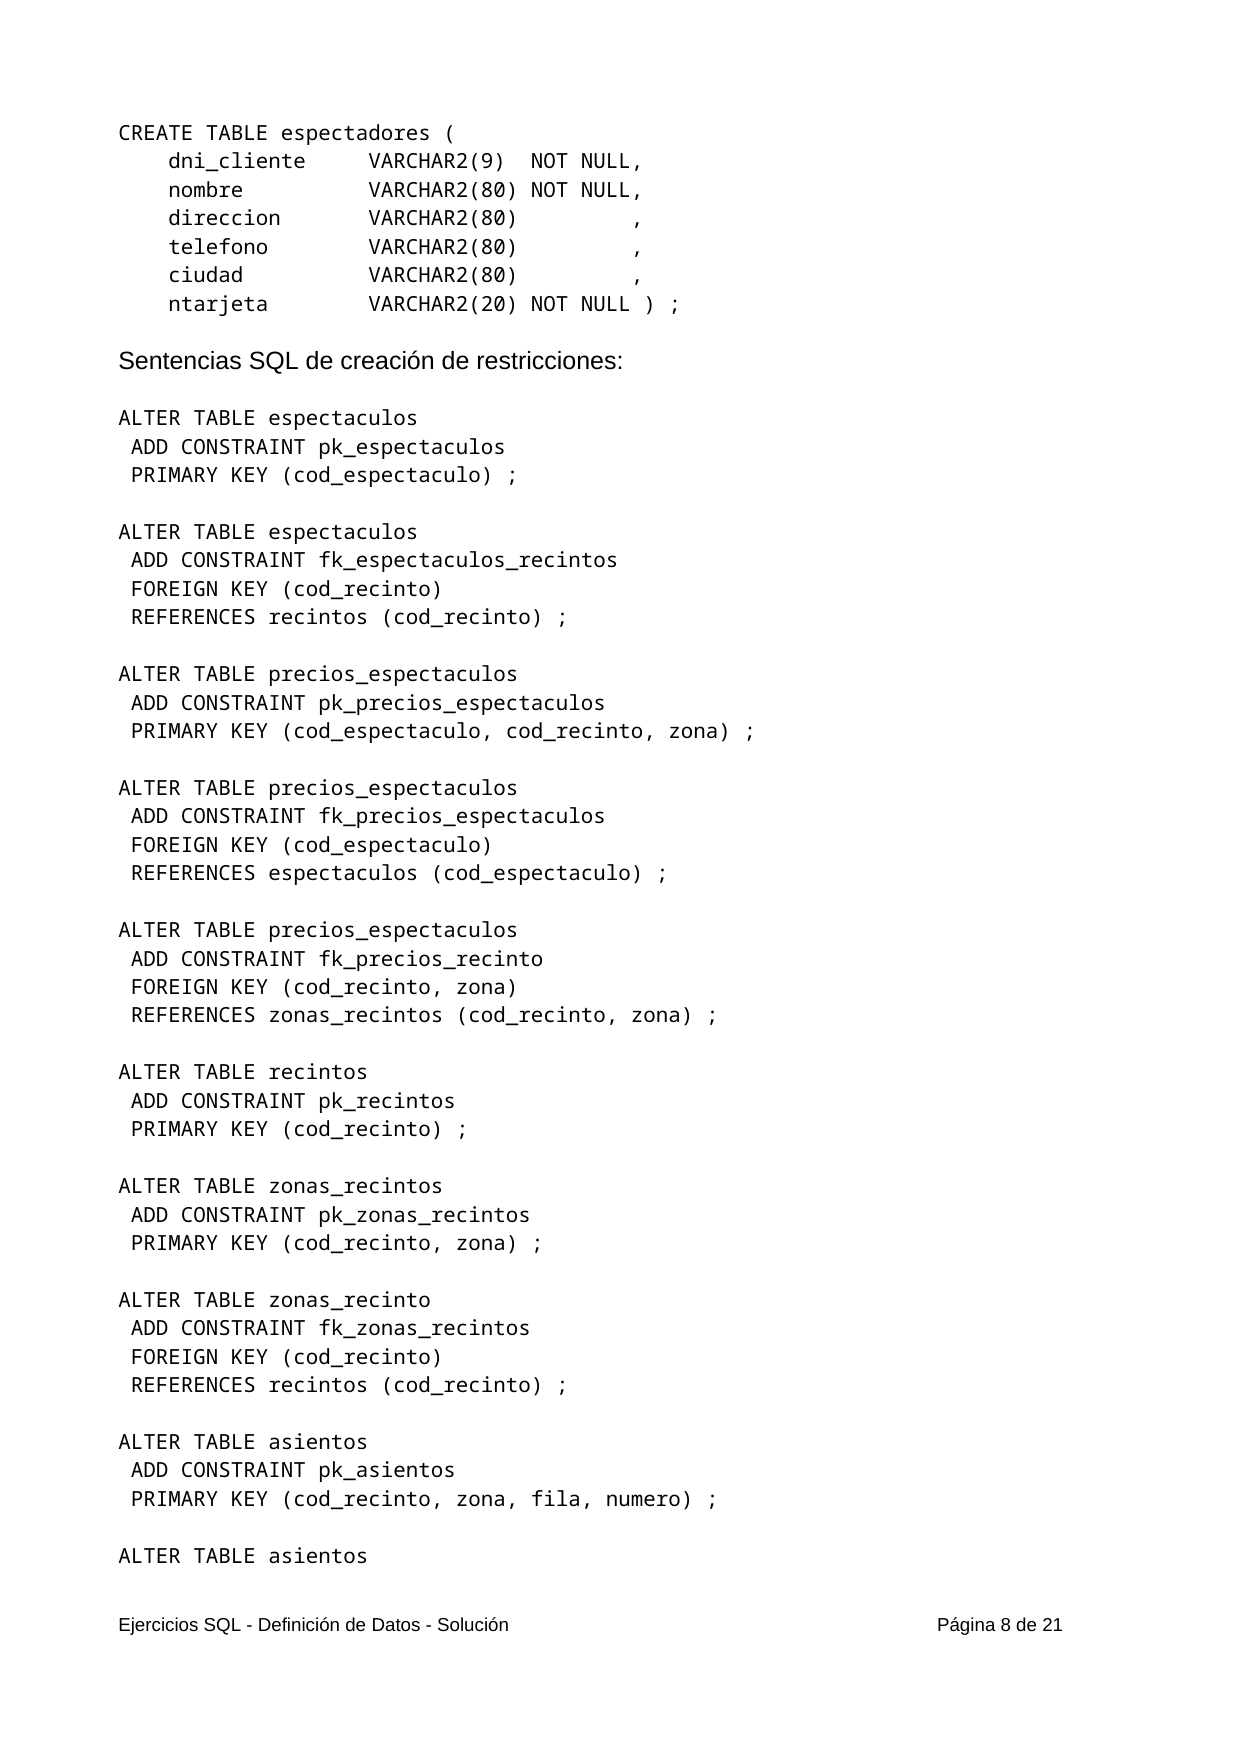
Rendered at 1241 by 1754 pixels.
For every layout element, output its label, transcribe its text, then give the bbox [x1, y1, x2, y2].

text FOREIGN KEY (cod_recinto) [118, 1342, 1122, 1370]
text ALTER TABLE precios_espectaculos [118, 915, 1122, 944]
text ntarjeta VARCHAR2(20) NOT NULL ) ; [118, 289, 1122, 317]
text ALTER TABLE asientos [118, 1541, 1122, 1569]
text CREATE TABLE espectadores ( [118, 118, 1122, 147]
text ALTER TABLE espectaculos [118, 517, 1122, 546]
text ADD CONSTRAINT pk_precios_espectaculos [118, 688, 1122, 716]
text telefono VARCHAR2(80) , [118, 232, 1122, 260]
text ADD CONSTRAINT fk_zonas_recintos [118, 1313, 1122, 1342]
text ADD CONSTRAINT fk_espectaculos_recintos [118, 546, 1122, 574]
text ALTER TABLE zonas_recinto [118, 1285, 1122, 1313]
text ADD CONSTRAINT pk_asientos [118, 1456, 1122, 1484]
text ALTER TABLE espectaculos [118, 403, 1122, 432]
text REFERENCES recintos (cod_recinto) ; [118, 1370, 1122, 1399]
text PRIMARY KEY (cod_recinto, zona, fila, numero) ; [118, 1484, 1122, 1512]
text direccion VARCHAR2(80) , [118, 203, 1122, 232]
text ADD CONSTRAINT fk_precios_recinto [118, 944, 1122, 972]
text REFERENCES zonas_recintos (cod_recinto, zona) ; [118, 1001, 1122, 1029]
text FOREIGN KEY (cod_recinto) [118, 574, 1122, 602]
text FOREIGN KEY (cod_espectaculo) [118, 830, 1122, 858]
text ciudad VARCHAR2(80) , [118, 260, 1122, 289]
text FOREIGN KEY (cod_recinto, zona) [118, 972, 1122, 1001]
text ALTER TABLE precios_espectaculos [118, 773, 1122, 802]
text ADD CONSTRAINT pk_zonas_recintos [118, 1200, 1122, 1228]
text ADD CONSTRAINT pk_recintos [118, 1086, 1122, 1114]
text PRIMARY KEY (cod_recinto, zona) ; [118, 1228, 1122, 1257]
text Sentencias SQL de creación de restricciones: [118, 346, 1122, 375]
text dni_cliente VARCHAR2(9) NOT NULL, [118, 147, 1122, 175]
text ADD CONSTRAINT fk_precios_espectaculos [118, 802, 1122, 830]
text ALTER TABLE zonas_recintos [118, 1171, 1122, 1200]
text PRIMARY KEY (cod_espectaculo) ; [118, 460, 1122, 489]
text REFERENCES recintos (cod_recinto) ; [118, 602, 1122, 631]
text PRIMARY KEY (cod_espectaculo, cod_recinto, zona) ; [118, 716, 1122, 745]
text ALTER TABLE recintos [118, 1057, 1122, 1086]
text ALTER TABLE precios_espectaculos [118, 659, 1122, 688]
text PRIMARY KEY (cod_recinto) ; [118, 1114, 1122, 1143]
text REFERENCES espectaculos (cod_espectaculo) ; [118, 858, 1122, 887]
text ALTER TABLE asientos [118, 1427, 1122, 1456]
text ADD CONSTRAINT pk_espectaculos [118, 432, 1122, 460]
text nombre VARCHAR2(80) NOT NULL, [118, 175, 1122, 203]
